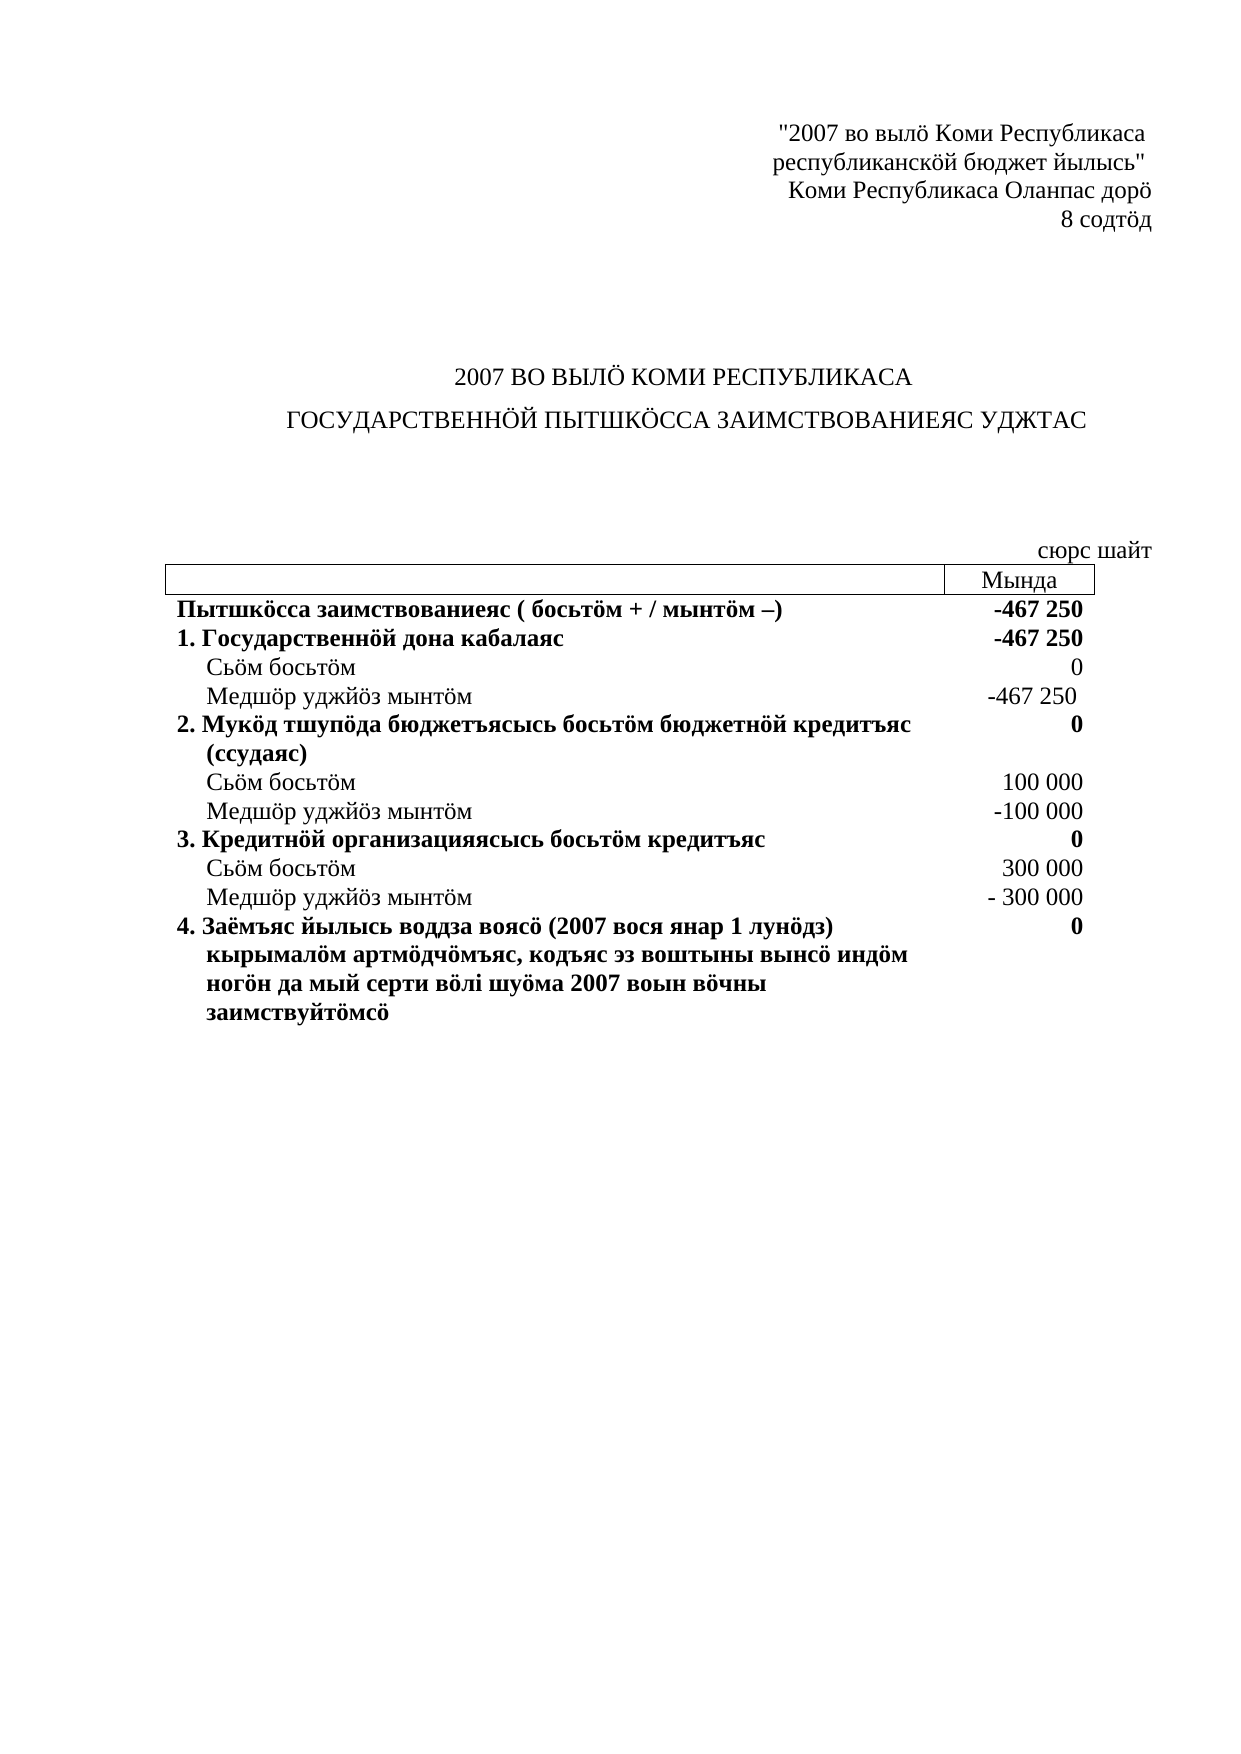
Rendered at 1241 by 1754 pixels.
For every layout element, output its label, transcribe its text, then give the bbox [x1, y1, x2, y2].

text ГОСУДАРСТВЕННÖЙ ПЫТШКÖССА ЗАИМСТВОВАНИЕЯС УДЖТАС [177, 406, 1152, 434]
table_cell -467 250 [945, 595, 1094, 623]
table_cell Медшöр уджйöз мынтöм [165, 796, 944, 824]
text 8 содтöд [177, 204, 1152, 233]
text сюрс шайт [177, 535, 1152, 564]
text 2007 ВО ВЫЛÖ КОМИ РЕСПУБЛИКАСА [177, 362, 1152, 391]
table_cell -467 250 [945, 681, 1094, 709]
table_cell 0 [945, 825, 1094, 853]
table_cell 3. Кредитнöй организацияясысь босьтöм кредитъяс [165, 825, 944, 853]
table_cell -100 000 [945, 796, 1094, 824]
table_cell 1. Государственнöй дона кабалаяс [165, 623, 944, 652]
table_cell 0 [945, 911, 1094, 1026]
table_cell -467 250 [945, 623, 1094, 652]
table_cell Сьöм босьтöм [165, 853, 944, 882]
table_cell - 300 000 [945, 882, 1094, 911]
table_cell 100 000 [945, 767, 1094, 796]
table_cell Медшöр уджйöз мынтöм [165, 681, 944, 709]
table_cell Медшöр уджйöз мынтöм [165, 882, 944, 911]
table_cell Пытшкöсса заимствованиеяс ( босьтöм + / мынтöм ­­–) [165, 595, 944, 623]
table_cell 300 000 [945, 853, 1094, 882]
text республиканскöй бюджет йылысь" [177, 147, 1152, 176]
table_header [166, 565, 944, 593]
text "2007 во вылö Коми Республикаса [177, 118, 1152, 147]
table_cell 2. Мукöд тшупöда бюджетъясысь босьтöм бюджетнöй кредитъяс (ссудаяс) [165, 710, 944, 767]
table_cell 4. Заёмъяс йылысь воддза воясö (2007 вося янар 1 лунöдз) кырымалöм артмöдчöмъяс, кодъяс эз воштыны вынсö индöм ногöн да мый серти вöлi шуöма 2007 воын вöчны заимствуйтöмсö [165, 911, 944, 1026]
table_header Мында [945, 565, 1094, 593]
table_cell Сьöм босьтöм [165, 652, 944, 681]
text Коми Республикаса Оланпас дорö [177, 176, 1152, 204]
table_cell 0 [945, 710, 1094, 767]
table_cell Сьöм босьтöм [165, 767, 944, 796]
table_cell 0 [945, 652, 1094, 681]
